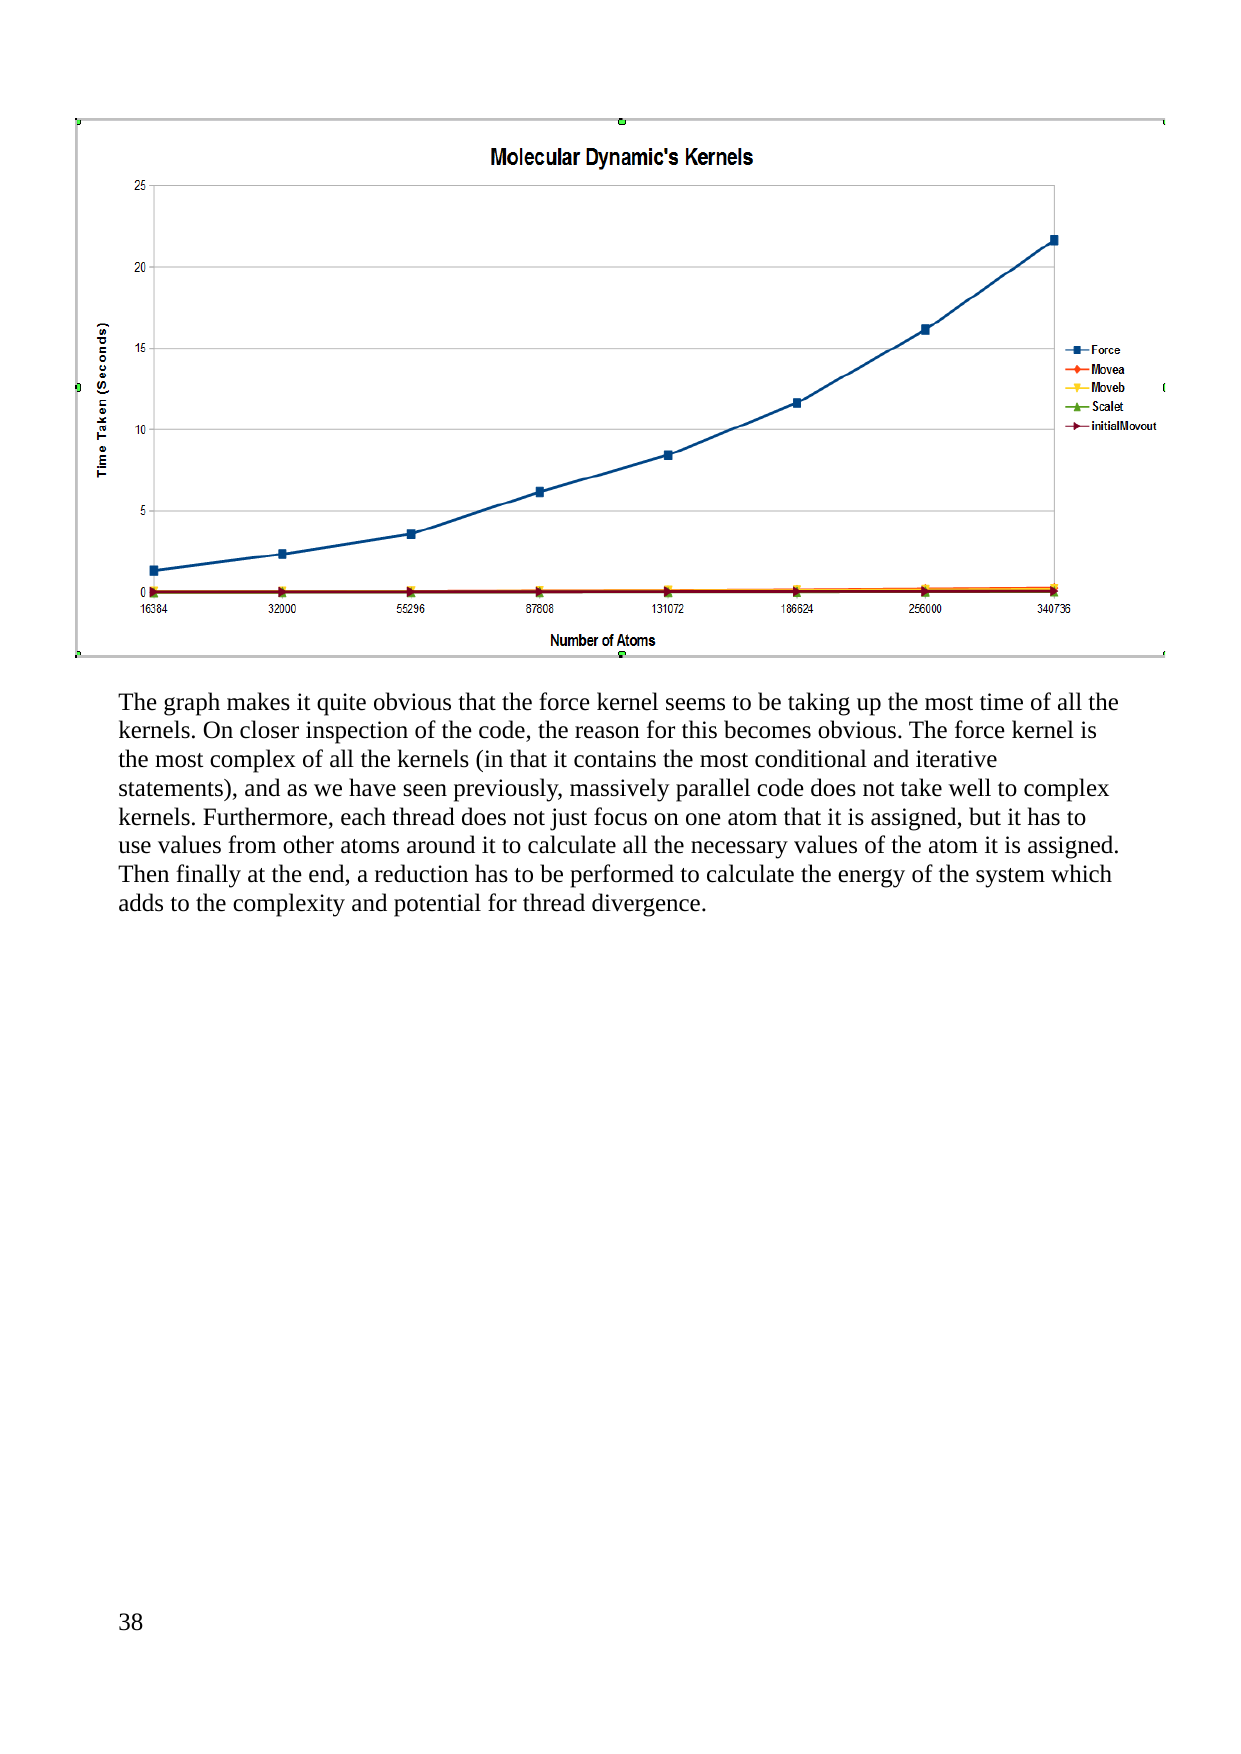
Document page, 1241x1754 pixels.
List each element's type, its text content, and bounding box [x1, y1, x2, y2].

picture [75, 118, 1166, 658]
text The graph makes it quite obvious that the force kernel seems to be taking up the most time of all the kernels. On closer inspection of the code, the reason for this becomes obvious. The force kernel is the most complex of all the kernels (in that it contains the most conditional and iterative statements), and as we have seen previously, massively parallel code does not take well to complex kernels. Furthermore, each thread does not just focus on one atom that it is assigned, but it has to use values from other atoms around it to calculate all the necessary values of the atom it is assigned. Then finally at the end, a reduction has to be performed to calculate the energy of the system which adds to the complexity and potential for thread divergence. [118, 687, 1122, 917]
